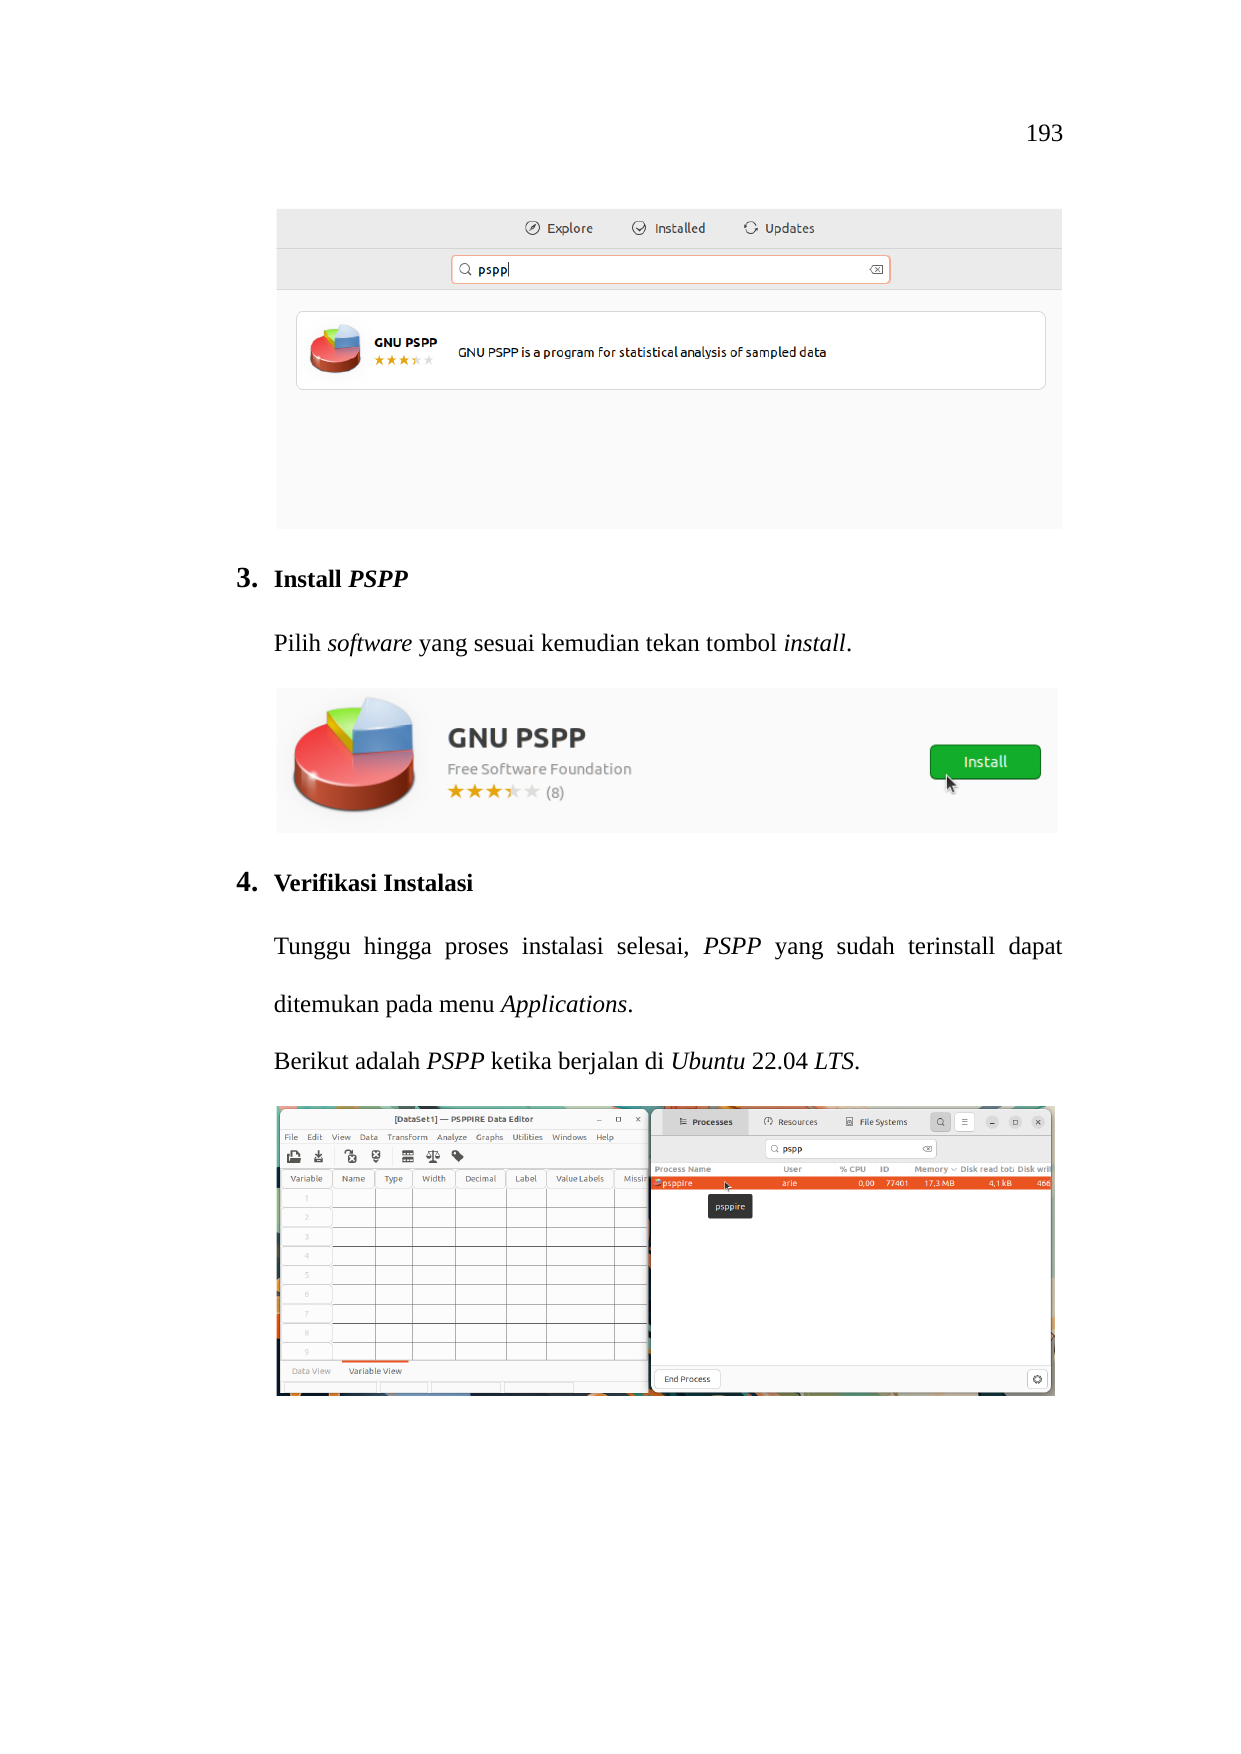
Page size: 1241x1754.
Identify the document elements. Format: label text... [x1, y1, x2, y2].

picture [276, 688, 1058, 833]
list Install PSPP [236, 561, 1063, 594]
picture [276, 208, 1062, 529]
list Berikut adalah PSPP ketika berjalan di Ubuntu 22.04 LTS. [236, 1046, 1063, 1075]
picture [276, 1106, 1055, 1396]
list Verifikasi Instalasi [236, 864, 1063, 898]
list Pilih software yang sesuai kemudian tekan tombol install. [236, 628, 1063, 656]
list Tunggu hingga proses instalasi selesai, PSPP yang sudah terinstall dapat ditemukan pada menu Applications. [236, 931, 1063, 1017]
